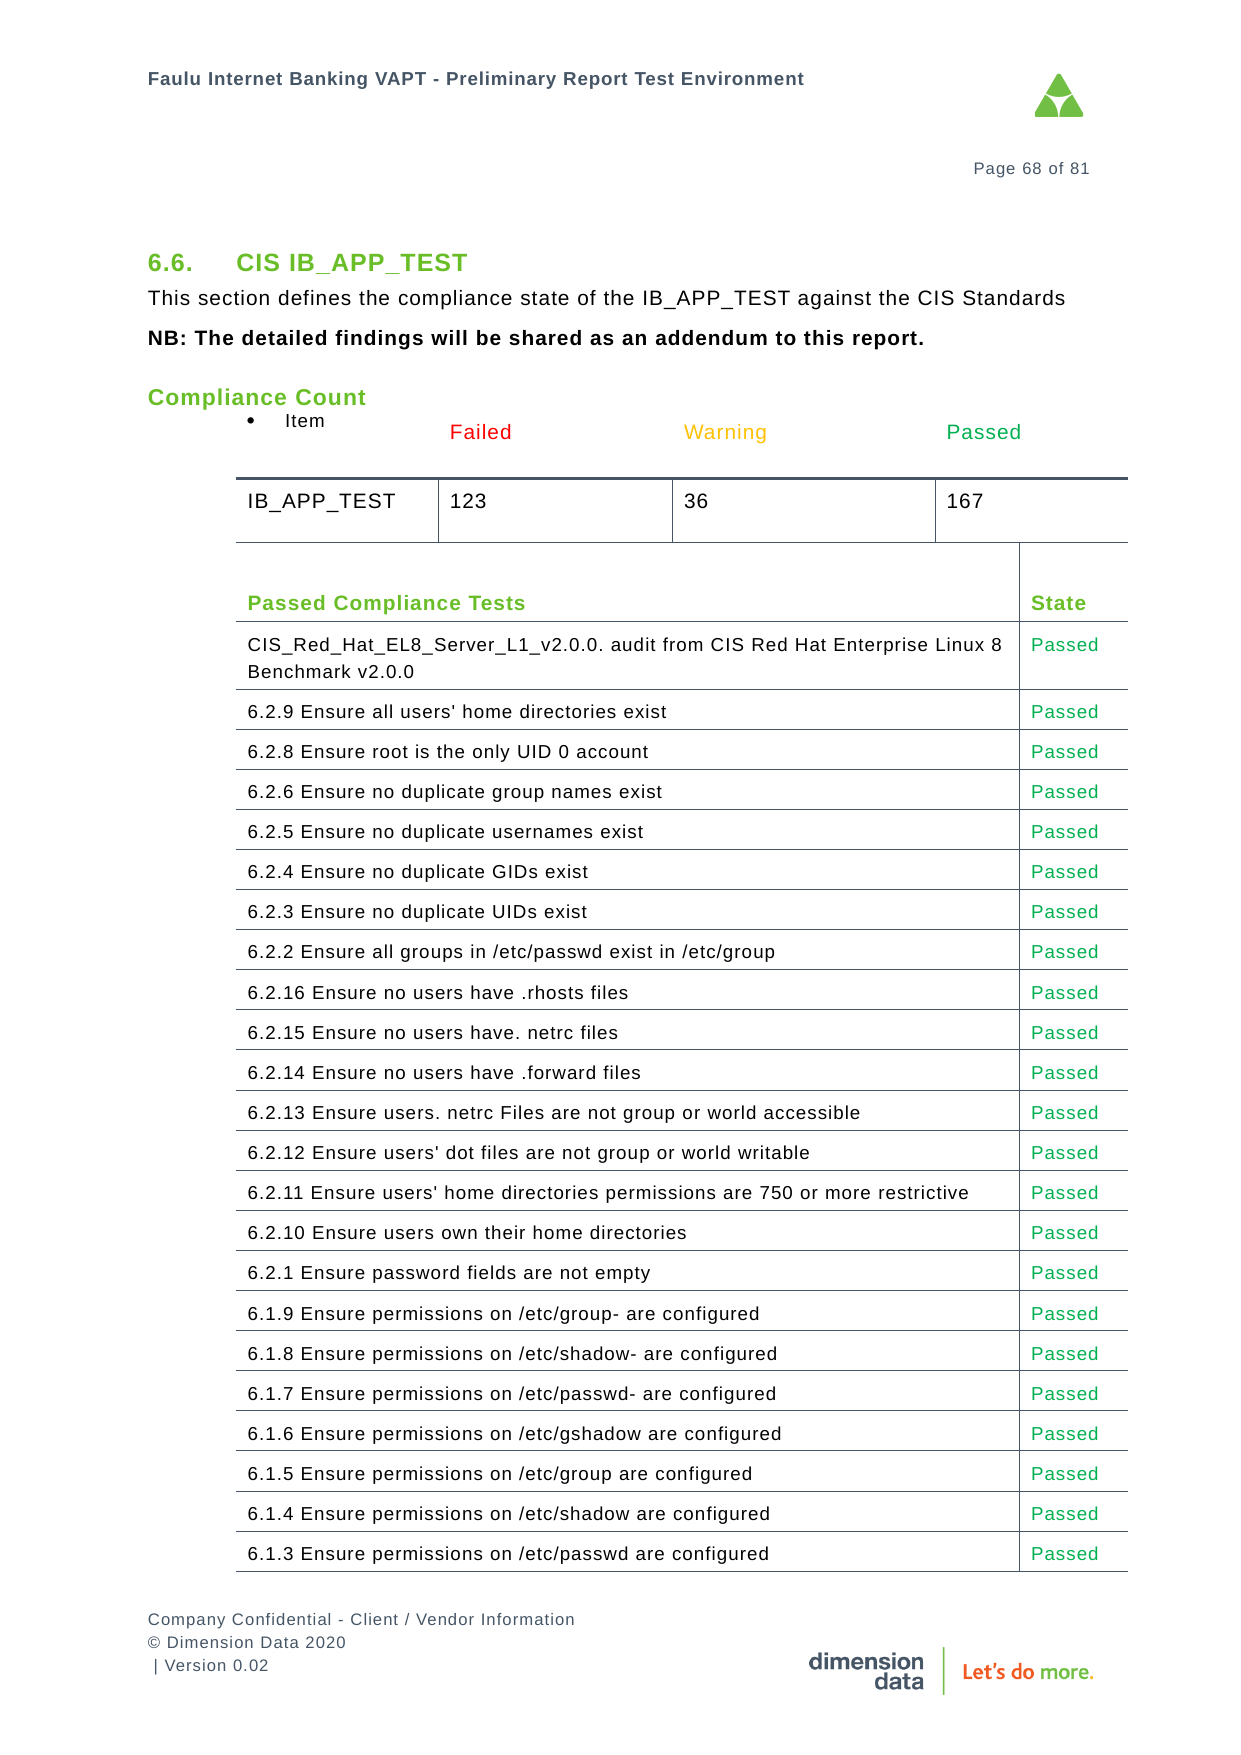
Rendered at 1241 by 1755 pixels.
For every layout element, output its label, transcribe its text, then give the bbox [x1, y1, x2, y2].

table_cell 6.2.2 Ensure all groups in /etc/passwd exist in /etc/group [236, 930, 1019, 969]
table_cell Passed [1020, 1331, 1128, 1370]
table_header Passed [935, 410, 1128, 477]
table_cell Passed [1020, 1251, 1128, 1290]
table_cell CIS_Red_Hat_EL8_Server_L1_v2.0.0. audit from CIS Red Hat Enterprise Linux 8 Benchmark v2.0.0 [236, 622, 1019, 688]
table_cell Passed [1020, 1411, 1128, 1450]
table_cell Passed [1020, 970, 1128, 1009]
text This section defines the compliance state of the IB_APP_TEST against the CIS Standards [148, 283, 1093, 310]
table_cell 6.2.11 Ensure users' home directories permissions are 750 or more restrictive [236, 1171, 1019, 1210]
table_cell 6.1.3 Ensure permissions on /etc/passwd are configured [236, 1532, 1019, 1571]
table_cell 6.2.8 Ensure root is the only UID 0 account [236, 730, 1019, 769]
table_cell Passed [1020, 690, 1128, 728]
table_cell 6.2.9 Ensure all users' home directories exist [236, 690, 1019, 728]
table_cell 6.1.9 Ensure permissions on /etc/group- are configured [236, 1291, 1019, 1330]
table_cell IB_APP_TEST [236, 480, 438, 542]
table_cell Passed [1020, 1050, 1128, 1089]
table_cell 6.1.5 Ensure permissions on /etc/group are configured [236, 1451, 1019, 1491]
table_cell State [1020, 543, 1128, 621]
table_cell Passed [1020, 850, 1128, 889]
table_cell Passed [1020, 1171, 1128, 1210]
table_cell Passed [1020, 770, 1128, 809]
table_cell Passed [1020, 1211, 1128, 1250]
table_cell Passed [1020, 1291, 1128, 1330]
table_cell Passed [1020, 1010, 1128, 1049]
table_cell 6.2.16 Ensure no users have .rhosts files [236, 970, 1019, 1009]
table_cell 6.2.6 Ensure no duplicate group names exist [236, 770, 1019, 809]
table_cell 167 [936, 480, 1128, 542]
table_header Failed [438, 410, 673, 477]
subtitle CIS IB_APP_TEST [148, 246, 1093, 277]
table_cell 6.1.6 Ensure permissions on /etc/gshadow are configured [236, 1411, 1019, 1450]
table_cell Passed [1020, 730, 1128, 769]
table_cell 6.1.7 Ensure permissions on /etc/passwd- are configured [236, 1371, 1019, 1410]
table_cell Passed [1020, 1091, 1128, 1129]
table_cell 6.1.4 Ensure permissions on /etc/shadow are configured [236, 1492, 1019, 1531]
table_cell 6.2.12 Ensure users' dot files are not group or world writable [236, 1131, 1019, 1170]
table_cell Passed [1020, 1371, 1128, 1410]
table_cell 6.2.3 Ensure no duplicate UIDs exist [236, 890, 1019, 929]
table_cell 6.1.8 Ensure permissions on /etc/shadow- are configured [236, 1331, 1019, 1370]
table_cell 6.2.14 Ensure no users have .forward files [236, 1050, 1019, 1089]
table_cell Passed [1020, 810, 1128, 849]
table_cell 6.2.5 Ensure no duplicate usernames exist [236, 810, 1019, 849]
table_cell Passed [1020, 1451, 1128, 1491]
table_cell Passed [1020, 1532, 1128, 1571]
table_cell 6.2.4 Ensure no duplicate GIDs exist [236, 850, 1019, 889]
table_cell 6.2.13 Ensure users. netrc Files are not group or world accessible [236, 1091, 1019, 1129]
table_cell 6.2.1 Ensure password fields are not empty [236, 1251, 1019, 1290]
table_header Item [236, 410, 438, 477]
table_cell Passed [1020, 622, 1128, 688]
table_cell 6.2.15 Ensure no users have. netrc files [236, 1010, 1019, 1049]
table_cell Passed [1020, 1492, 1128, 1531]
table_cell Passed [1020, 890, 1128, 929]
table_cell Passed Compliance Tests [236, 543, 1019, 621]
table_cell 6.2.10 Ensure users own their home directories [236, 1211, 1019, 1250]
table_cell Passed [1020, 1131, 1128, 1170]
table_cell 36 [673, 480, 935, 542]
table_cell Passed [1020, 930, 1128, 969]
text NB: The detailed findings will be shared as an addendum to this report. [148, 323, 1093, 350]
table_cell 123 [439, 480, 672, 542]
table_header Warning [673, 410, 935, 477]
subtitle Compliance Count [148, 381, 1093, 410]
